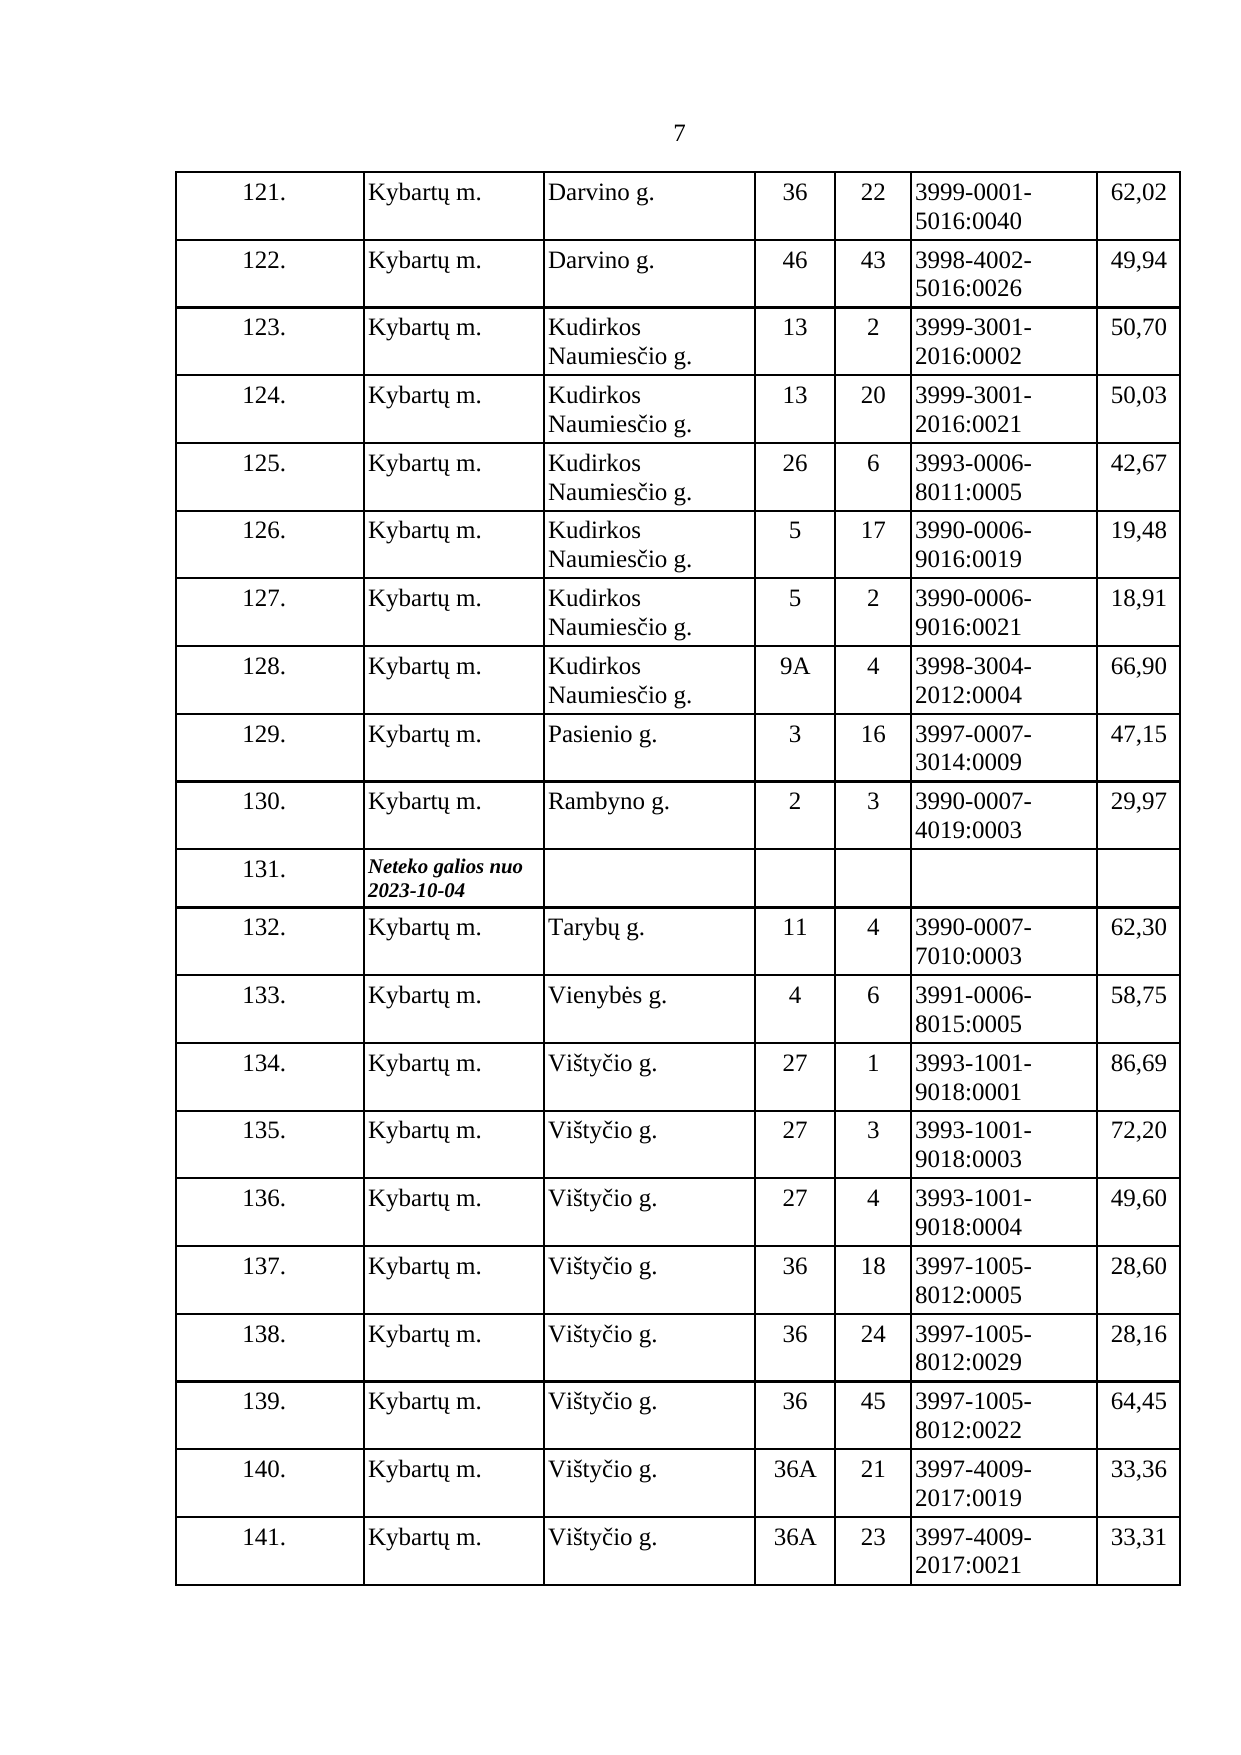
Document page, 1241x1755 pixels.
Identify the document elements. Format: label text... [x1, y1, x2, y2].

table_cell 3997-4009-2017:0019 [912, 1450, 1096, 1516]
table_cell 3 [836, 1112, 910, 1177]
table_cell 3 [756, 715, 834, 780]
table_cell Kudirkos Naumiesčio g. [545, 579, 754, 645]
table_cell 3990-0007-4019:0003 [912, 783, 1096, 848]
table_cell 3999-3001-2016:0002 [912, 309, 1096, 374]
table_cell 2 [836, 579, 910, 645]
table_cell Kybartų m. [365, 579, 543, 645]
table_cell Darvino g. [545, 241, 754, 306]
table_cell Kudirkos Naumiesčio g. [545, 647, 754, 713]
table_cell 19,48 [1098, 512, 1179, 577]
table_cell [912, 850, 1096, 906]
table_cell Kybartų m. [365, 241, 543, 306]
table_cell 62,02 [1098, 173, 1179, 239]
table_cell Kybartų m. [365, 444, 543, 509]
table_cell Kybartų m. [365, 715, 543, 780]
table_cell 49,60 [1098, 1179, 1179, 1245]
table_cell 18 [836, 1247, 910, 1313]
table_cell 3998-4002-5016:0026 [912, 241, 1096, 306]
table_cell 36A [756, 1518, 834, 1583]
table_cell 3993-1001-9018:0001 [912, 1044, 1096, 1109]
table_cell 3990-0007-7010:0003 [912, 909, 1096, 974]
table_cell 72,20 [1098, 1112, 1179, 1177]
table_cell 126. [177, 512, 363, 577]
table_cell 42,67 [1098, 444, 1179, 509]
table_cell Darvino g. [545, 173, 754, 239]
table_cell 18,91 [1098, 579, 1179, 645]
table_cell Kudirkos Naumiesčio g. [545, 444, 754, 509]
table_cell 50,03 [1098, 376, 1179, 442]
table_cell 20 [836, 376, 910, 442]
table_cell 136. [177, 1179, 363, 1245]
table_cell 3993-1001-9018:0003 [912, 1112, 1096, 1177]
table_cell Kybartų m. [365, 976, 543, 1042]
table_cell 3999-0001-5016:0040 [912, 173, 1096, 239]
table_cell 50,70 [1098, 309, 1179, 374]
table_cell 2 [756, 783, 834, 848]
table_cell 17 [836, 512, 910, 577]
table_cell 125. [177, 444, 363, 509]
table_cell 139. [177, 1383, 363, 1448]
table_cell Neteko galios nuo 2023-10-04 [365, 850, 543, 906]
table_cell 1 [836, 1044, 910, 1109]
table_cell 132. [177, 909, 363, 974]
table_cell 124. [177, 376, 363, 442]
table_cell Vištyčio g. [545, 1247, 754, 1313]
table_cell 3997-4009-2017:0021 [912, 1518, 1096, 1583]
table_cell 47,15 [1098, 715, 1179, 780]
table_cell Kybartų m. [365, 647, 543, 713]
table_cell 134. [177, 1044, 363, 1109]
table_cell Kybartų m. [365, 909, 543, 974]
table_cell 3999-3001-2016:0021 [912, 376, 1096, 442]
table_cell Kybartų m. [365, 173, 543, 239]
table_cell 28,16 [1098, 1315, 1179, 1380]
table_cell 128. [177, 647, 363, 713]
table_cell 131. [177, 850, 363, 906]
table_cell 130. [177, 783, 363, 848]
table_cell 122. [177, 241, 363, 306]
table_cell 3997-0007-3014:0009 [912, 715, 1096, 780]
table_cell Vištyčio g. [545, 1112, 754, 1177]
table_cell 22 [836, 173, 910, 239]
table_cell 21 [836, 1450, 910, 1516]
table_cell 133. [177, 976, 363, 1042]
table_cell 36A [756, 1450, 834, 1516]
table_cell Kybartų m. [365, 1044, 543, 1109]
table_cell Kybartų m. [365, 1518, 543, 1583]
table_cell 135. [177, 1112, 363, 1177]
table_cell 24 [836, 1315, 910, 1380]
table_cell 138. [177, 1315, 363, 1380]
table_cell 58,75 [1098, 976, 1179, 1042]
table_cell Kybartų m. [365, 1383, 543, 1448]
table_cell Vištyčio g. [545, 1179, 754, 1245]
table_cell 6 [836, 976, 910, 1042]
table_cell 123. [177, 309, 363, 374]
table_cell 140. [177, 1450, 363, 1516]
table_cell 66,90 [1098, 647, 1179, 713]
table_cell Kudirkos Naumiesčio g. [545, 376, 754, 442]
table_cell 45 [836, 1383, 910, 1448]
table_cell 3991-0006-8015:0005 [912, 976, 1096, 1042]
table_cell 36 [756, 173, 834, 239]
table_cell Kybartų m. [365, 512, 543, 577]
table_cell 28,60 [1098, 1247, 1179, 1313]
table_cell Kudirkos Naumiesčio g. [545, 309, 754, 374]
table_cell 33,36 [1098, 1450, 1179, 1516]
table_cell 36 [756, 1247, 834, 1313]
table_cell [1098, 850, 1179, 906]
table_cell Kybartų m. [365, 1179, 543, 1245]
table_cell 26 [756, 444, 834, 509]
table_cell Vištyčio g. [545, 1315, 754, 1380]
table_cell 13 [756, 309, 834, 374]
table_cell 127. [177, 579, 363, 645]
table_cell 121. [177, 173, 363, 239]
table_cell 3997-1005-8012:0005 [912, 1247, 1096, 1313]
table_cell Kybartų m. [365, 309, 543, 374]
table_cell 43 [836, 241, 910, 306]
table_cell Kybartų m. [365, 1247, 543, 1313]
table_cell 27 [756, 1044, 834, 1109]
table_cell Vištyčio g. [545, 1383, 754, 1448]
table_cell Kybartų m. [365, 1315, 543, 1380]
table_cell 23 [836, 1518, 910, 1583]
table_cell 6 [836, 444, 910, 509]
table_cell 3997-1005-8012:0029 [912, 1315, 1096, 1380]
table_cell Kudirkos Naumiesčio g. [545, 512, 754, 577]
table_cell 36 [756, 1383, 834, 1448]
table_cell 4 [836, 909, 910, 974]
table_cell 33,31 [1098, 1518, 1179, 1583]
table_cell 13 [756, 376, 834, 442]
table_cell [756, 850, 834, 906]
table_cell Pasienio g. [545, 715, 754, 780]
table_cell 64,45 [1098, 1383, 1179, 1448]
table_cell 86,69 [1098, 1044, 1179, 1109]
table_cell 62,30 [1098, 909, 1179, 974]
table_cell Vištyčio g. [545, 1044, 754, 1109]
table_cell 3990-0006-9016:0021 [912, 579, 1096, 645]
table_cell Kybartų m. [365, 783, 543, 848]
table_cell 5 [756, 579, 834, 645]
table_cell 3993-1001-9018:0004 [912, 1179, 1096, 1245]
table_cell 141. [177, 1518, 363, 1583]
table_cell 3997-1005-8012:0022 [912, 1383, 1096, 1448]
table_cell [836, 850, 910, 906]
table_cell 27 [756, 1112, 834, 1177]
table_cell 16 [836, 715, 910, 780]
table_cell 29,97 [1098, 783, 1179, 848]
table_cell Vištyčio g. [545, 1518, 754, 1583]
table_cell 46 [756, 241, 834, 306]
table_cell 49,94 [1098, 241, 1179, 306]
table_cell Kybartų m. [365, 1450, 543, 1516]
table_cell 3998-3004-2012:0004 [912, 647, 1096, 713]
table_cell Kybartų m. [365, 1112, 543, 1177]
table_cell 137. [177, 1247, 363, 1313]
table_cell 3 [836, 783, 910, 848]
table_cell 5 [756, 512, 834, 577]
table_cell Rambyno g. [545, 783, 754, 848]
table_cell Vienybės g. [545, 976, 754, 1042]
table_cell 4 [756, 976, 834, 1042]
table_cell 27 [756, 1179, 834, 1245]
table_cell 2 [836, 309, 910, 374]
table_cell 9A [756, 647, 834, 713]
table_cell Vištyčio g. [545, 1450, 754, 1516]
table_cell Kybartų m. [365, 376, 543, 442]
table_cell Tarybų g. [545, 909, 754, 974]
table_cell 11 [756, 909, 834, 974]
table_cell 129. [177, 715, 363, 780]
table_cell 36 [756, 1315, 834, 1380]
table_cell [545, 850, 754, 906]
table_cell 3990-0006-9016:0019 [912, 512, 1096, 577]
table_cell 3993-0006-8011:0005 [912, 444, 1096, 509]
table_cell 4 [836, 1179, 910, 1245]
table_cell 4 [836, 647, 910, 713]
